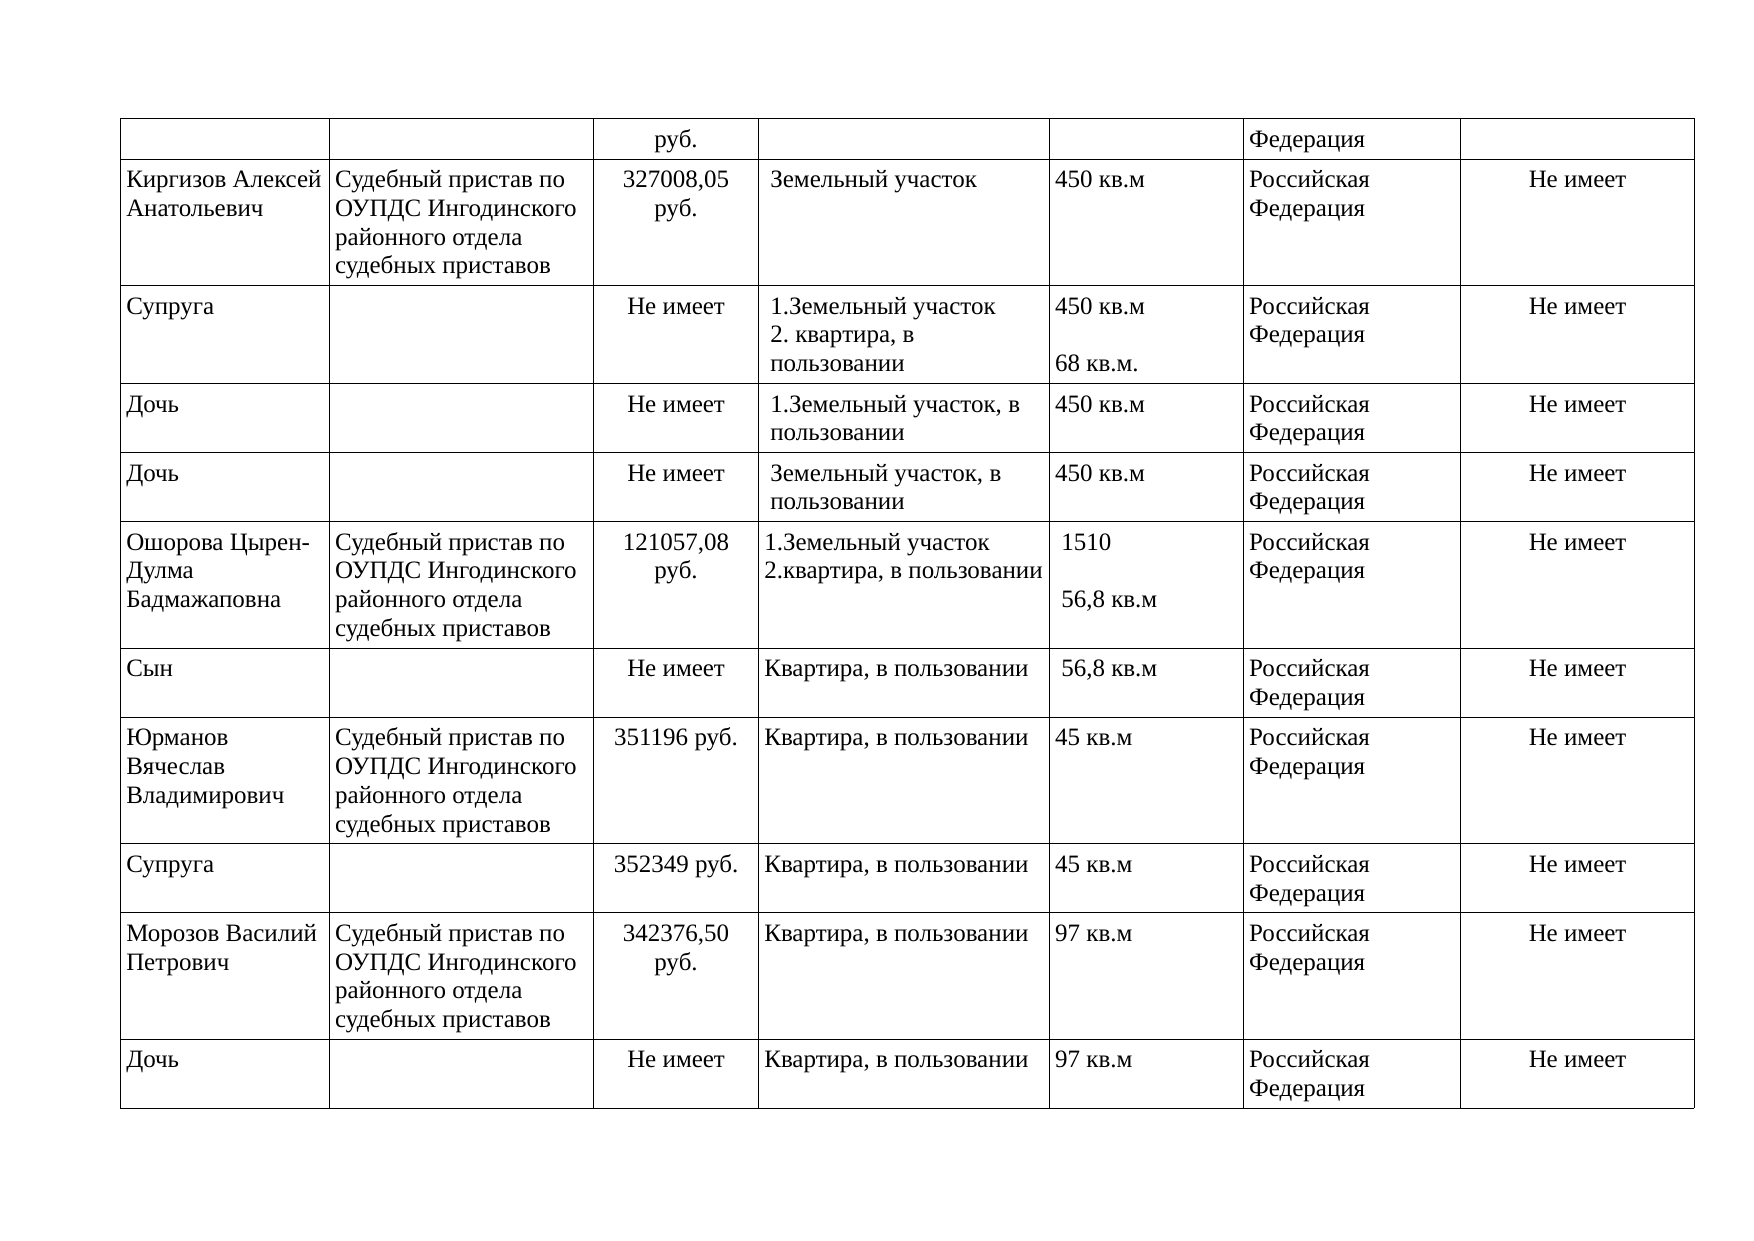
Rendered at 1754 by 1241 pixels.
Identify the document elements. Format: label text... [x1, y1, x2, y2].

table_cell 1510 56,8 кв.м [1050, 522, 1243, 647]
table_cell Не имеет [1461, 649, 1694, 717]
table_cell Не имеет [1461, 522, 1694, 647]
table_cell Не имеет [1461, 453, 1694, 521]
table_cell 450 кв.м [1050, 160, 1243, 285]
table_cell Российская Федерация [1244, 160, 1460, 285]
table_cell 1.Земельный участок, в пользовании [759, 384, 1049, 452]
table_cell Квартира, в пользовании [759, 1040, 1049, 1108]
table_cell Не имеет [1461, 718, 1694, 843]
table_cell [1050, 119, 1243, 158]
table_cell Квартира, в пользовании [759, 844, 1049, 912]
table_cell Не имеет [1461, 286, 1694, 383]
table_cell Юрманов Вячеслав Владимирович [121, 718, 329, 843]
table_cell Не имеет [594, 286, 758, 383]
table_cell Не имеет [1461, 384, 1694, 452]
table_cell 327008,05 руб. [594, 160, 758, 285]
table_cell 351196 руб. [594, 718, 758, 843]
table_cell Квартира, в пользовании [759, 913, 1049, 1039]
table_cell 97 кв.м [1050, 913, 1243, 1039]
table_cell [121, 119, 329, 158]
table_cell 45 кв.м [1050, 718, 1243, 843]
table_cell Российская Федерация [1244, 286, 1460, 383]
table_cell Судебный пристав по ОУПДС Ингодинского районного отдела судебных приставов [330, 913, 593, 1039]
table_cell Морозов Василий Петрович [121, 913, 329, 1039]
table_cell руб. [594, 119, 758, 158]
table_cell Российская Федерация [1244, 649, 1460, 717]
table_cell Квартира, в пользовании [759, 718, 1049, 843]
table_cell 45 кв.м [1050, 844, 1243, 912]
table_cell Сын [121, 649, 329, 717]
table_cell Судебный пристав по ОУПДС Ингодинского районного отдела судебных приставов [330, 718, 593, 843]
table_cell [330, 384, 593, 452]
table_cell Не имеет [594, 453, 758, 521]
table_cell [330, 649, 593, 717]
table_cell Не имеет [594, 384, 758, 452]
table_cell 121057,08 руб. [594, 522, 758, 647]
table_cell 1.Земельный участок 2. квартира, в пользовании [759, 286, 1049, 383]
table_cell 450 кв.м 68 кв.м. [1050, 286, 1243, 383]
table_cell [330, 119, 593, 158]
table_cell Земельный участок [759, 160, 1049, 285]
table_cell Дочь [121, 1040, 329, 1108]
table_cell 1.Земельный участок 2.квартира, в пользовании [759, 522, 1049, 647]
table_cell 342376,50 руб. [594, 913, 758, 1039]
table_cell [330, 453, 593, 521]
table_cell Супруга [121, 286, 329, 383]
table_cell [1461, 119, 1694, 158]
table_cell 97 кв.м [1050, 1040, 1243, 1108]
table_cell Российская Федерация [1244, 1040, 1460, 1108]
table_cell Российская Федерация [1244, 913, 1460, 1039]
table_cell Дочь [121, 453, 329, 521]
table_cell Земельный участок, в пользовании [759, 453, 1049, 521]
table_cell Киргизов Алексей Анатольевич [121, 160, 329, 285]
table_cell 56,8 кв.м [1050, 649, 1243, 717]
table_cell Ошорова Цырен-Дулма Бадмажаповна [121, 522, 329, 647]
table_cell Федерация [1244, 119, 1460, 158]
table_cell [759, 119, 1049, 158]
table_cell Российская Федерация [1244, 718, 1460, 843]
table_cell Судебный пристав по ОУПДС Ингодинского районного отдела судебных приставов [330, 160, 593, 285]
table_cell [330, 1040, 593, 1108]
table_cell 450 кв.м [1050, 384, 1243, 452]
table_cell Российская Федерация [1244, 844, 1460, 912]
table_cell Российская Федерация [1244, 522, 1460, 647]
table_cell Не имеет [594, 1040, 758, 1108]
table_cell Супруга [121, 844, 329, 912]
table_cell [330, 844, 593, 912]
table_cell Квартира, в пользовании [759, 649, 1049, 717]
table_cell [330, 286, 593, 383]
table_cell Не имеет [1461, 913, 1694, 1039]
table_cell Не имеет [1461, 1040, 1694, 1108]
table_cell 352349 руб. [594, 844, 758, 912]
table_cell Российская Федерация [1244, 453, 1460, 521]
table_cell Российская Федерация [1244, 384, 1460, 452]
table_cell Дочь [121, 384, 329, 452]
table_cell Не имеет [1461, 844, 1694, 912]
table_cell Не имеет [1461, 160, 1694, 285]
table_cell Судебный пристав по ОУПДС Ингодинского районного отдела судебных приставов [330, 522, 593, 647]
table_cell Не имеет [594, 649, 758, 717]
table_cell 450 кв.м [1050, 453, 1243, 521]
